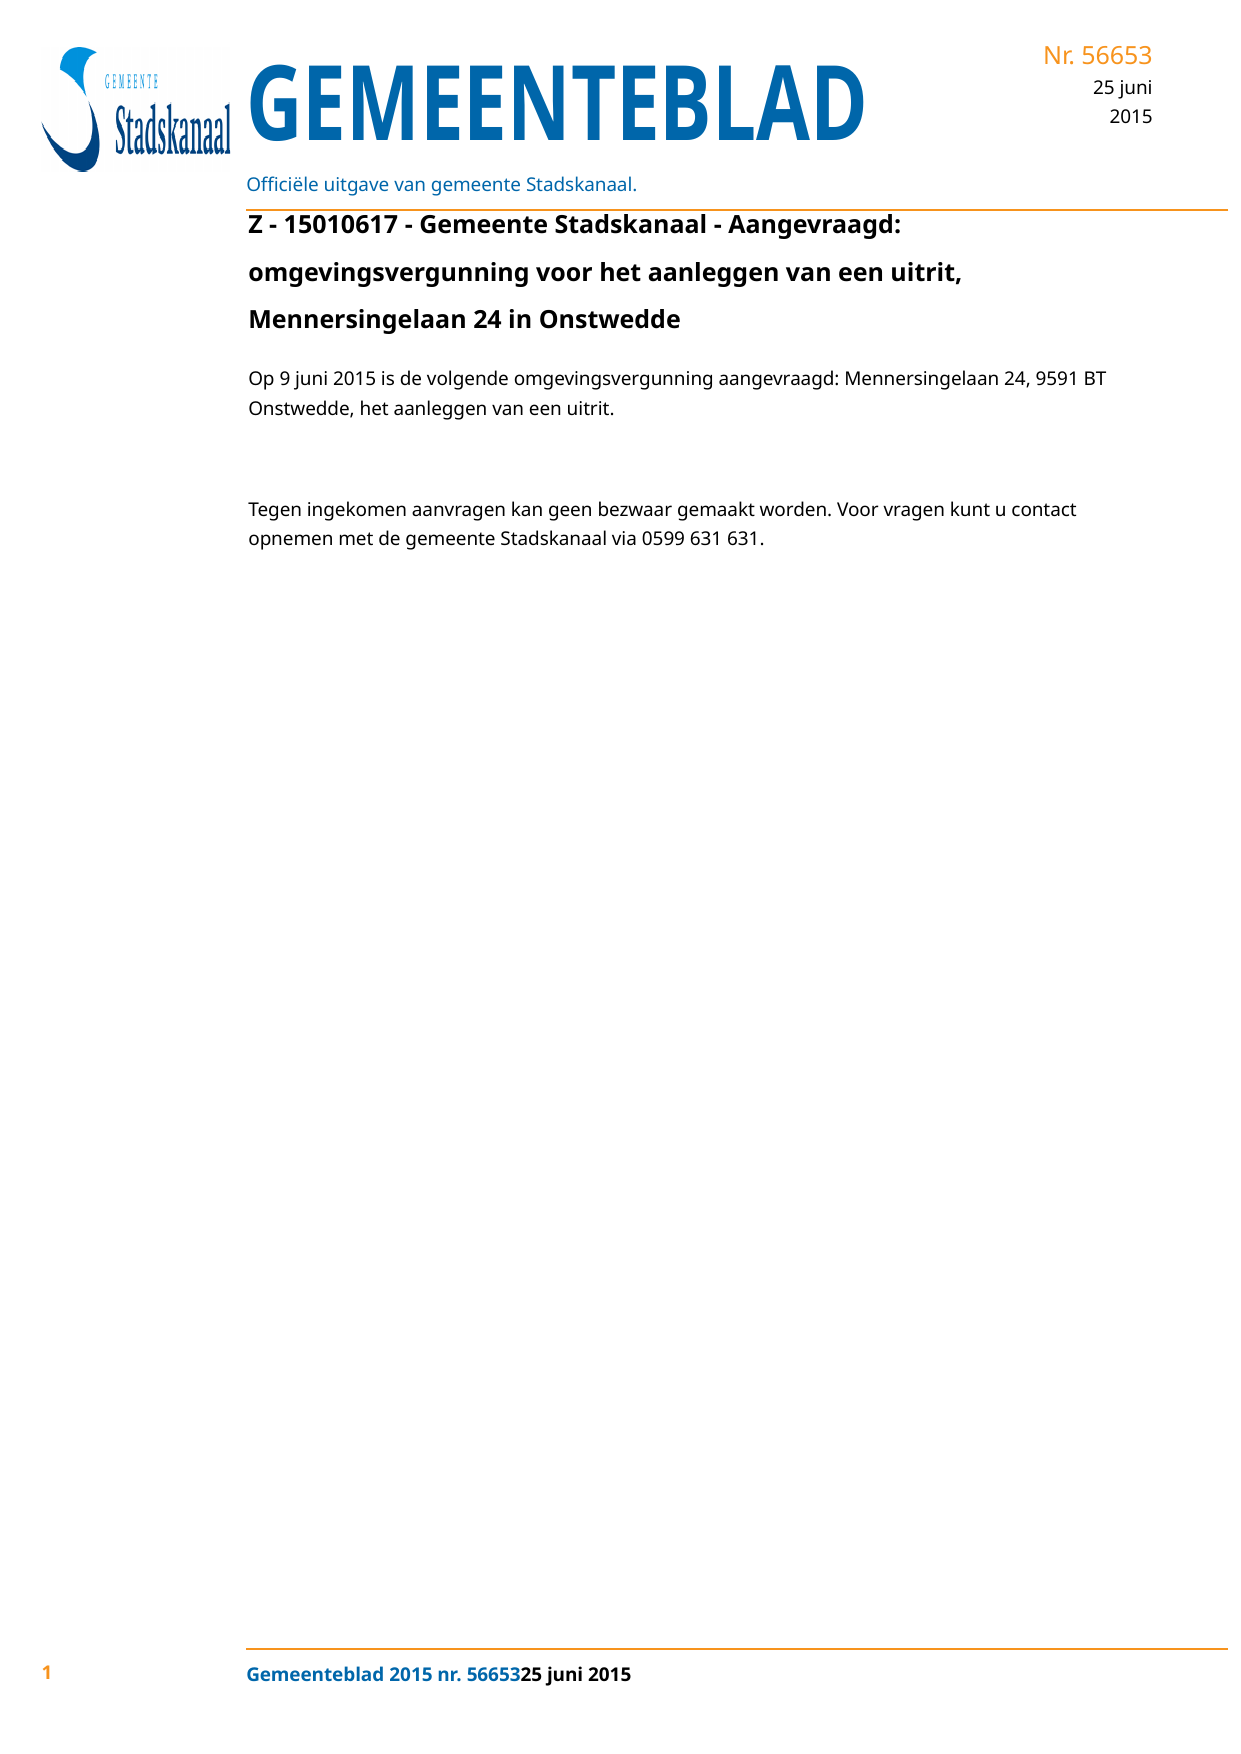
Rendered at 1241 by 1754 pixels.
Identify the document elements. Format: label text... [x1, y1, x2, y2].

text Tegen ingekomen aanvragen kan geen bezwaar gemaakt worden. Voor vragen kunt u contact opnemen met de gemeente Stadskanaal via 0599 631 631. [248, 496, 1152, 551]
picture [41, 47, 231, 172]
text Op 9 juni 2015 is de volgende omgevingsvergunning aangevraagd: Mennersingelaan 24, 9591 BT Onstwedde, het aanleggen van een uitrit. [248, 366, 1152, 421]
text Z - 15010617 - Gemeente Stadskanaal - Aangevraagd: omgevingsvergunning voor het aanleggen van een uitrit, Mennersingelaan 24 in Onstwedde [248, 211, 1152, 336]
